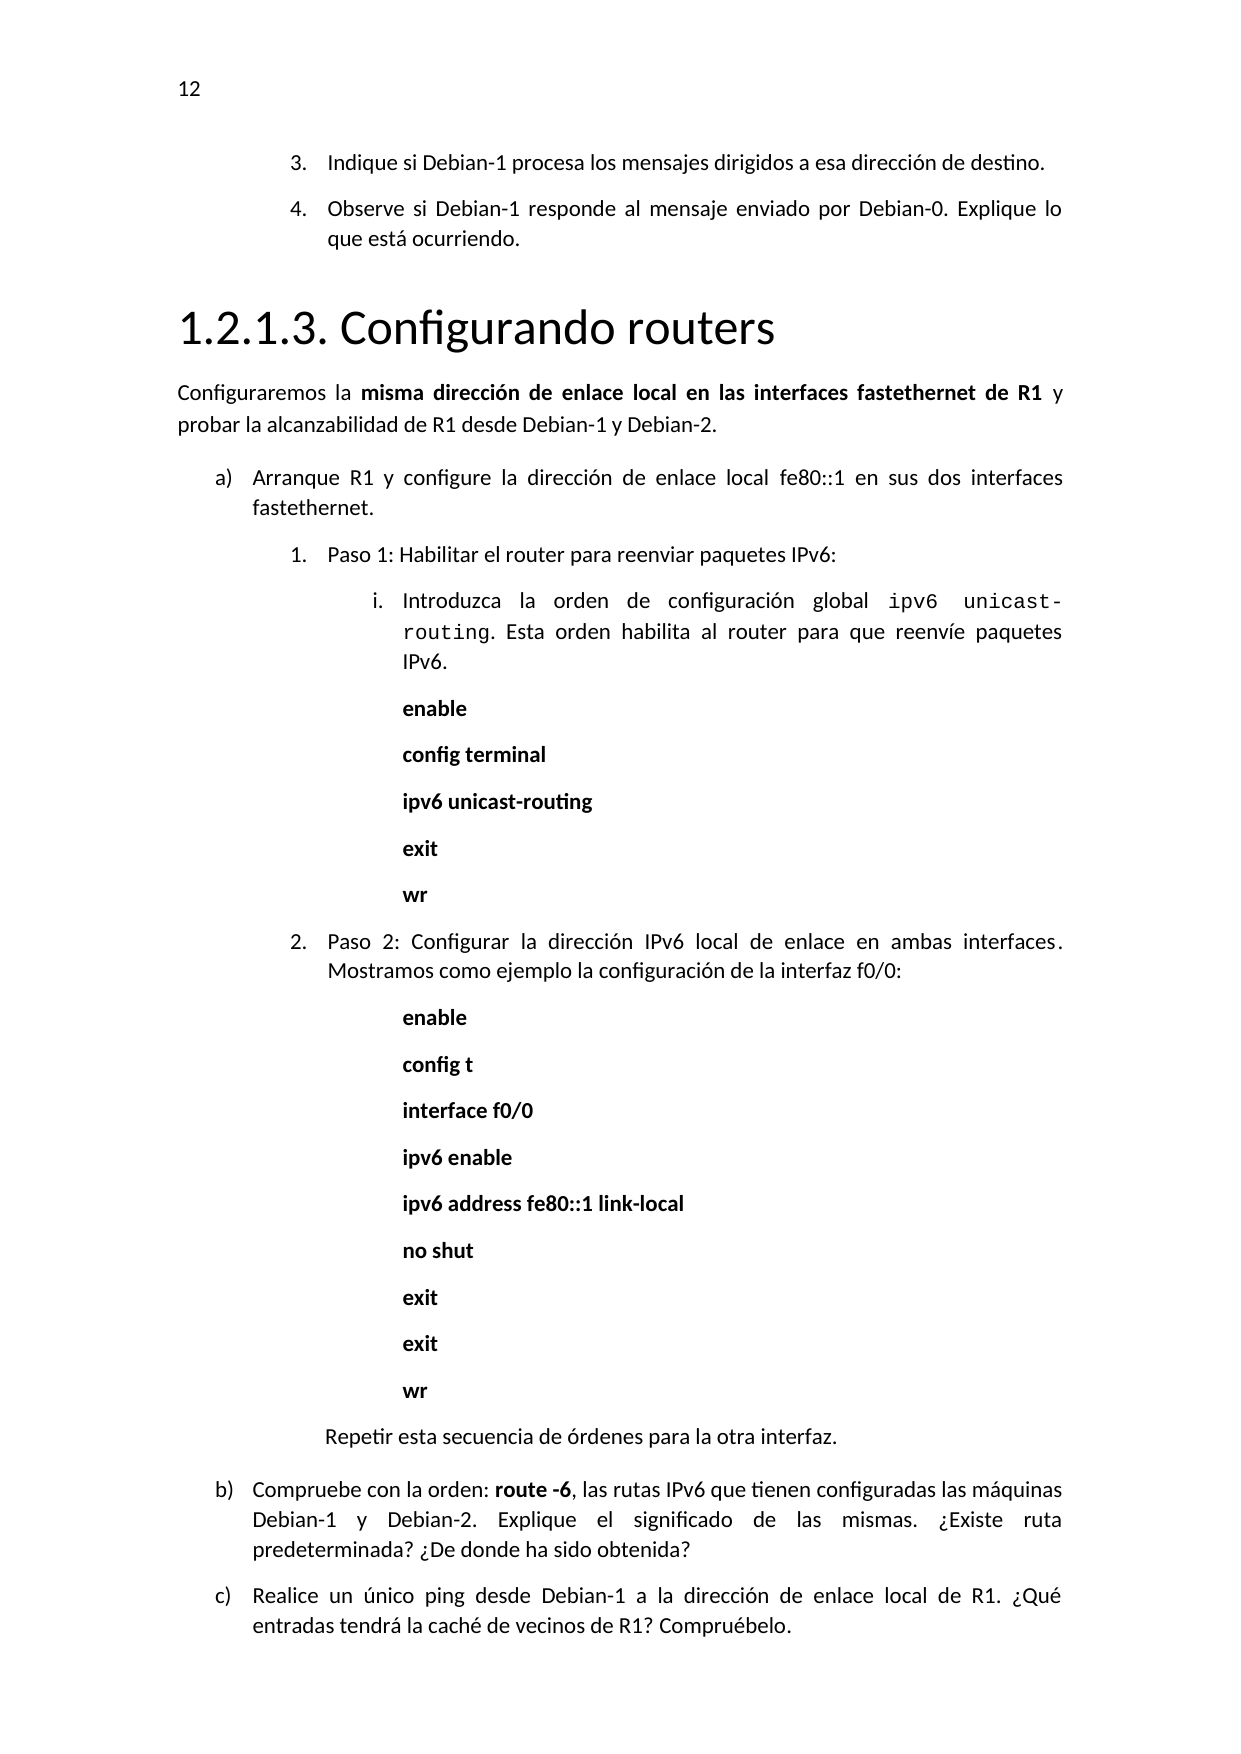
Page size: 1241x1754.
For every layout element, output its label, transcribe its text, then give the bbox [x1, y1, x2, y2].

list ipv6 unicast-routing [402, 787, 1063, 815]
list exit [402, 834, 1063, 862]
list config terminal [402, 741, 1063, 768]
list enable [402, 694, 1063, 722]
list Indique si Debian-1 procesa los mensajes dirigidos a esa dirección de destino. [290, 148, 1063, 176]
list ipv6 enable [402, 1143, 1063, 1171]
list Realice un único ping desde Debian-1 a la dirección de enlace local de R1. ¿Qué entradas tendrá la caché de vecinos de R1? Compruébelo. [215, 1582, 1063, 1639]
list wr [402, 880, 1063, 908]
text Repetir esta secuencia de órdenes para la otra interfaz. [325, 1422, 1063, 1450]
list exit [402, 1283, 1063, 1311]
list interface f0/0 [402, 1096, 1063, 1124]
list exit [402, 1329, 1063, 1357]
subtitle Configurando routers [177, 296, 1063, 357]
list wr [402, 1376, 1063, 1404]
list Observe si Debian-1 responde al mensaje enviado por Debian-0. Explique lo que está ocurriendo. [290, 194, 1063, 252]
list Compruebe con la orden: route -6, las rutas IPv6 que tienen configuradas las máquinas Debian-1 y Debian-2. Explique el significado de las mismas. ¿Existe ruta predeterminada? ¿De donde ha sido obtenida? [215, 1475, 1063, 1563]
list ipv6 address fe80::1 link-local [402, 1189, 1063, 1217]
list Arranque R1 y configure la dirección de enlace local fe80::1 en sus dos interfaces fastethernet. [215, 463, 1063, 521]
list enable [402, 1003, 1063, 1031]
list Paso 2: Configurar la dirección IPv6 local de enlace en ambas interfaces. Mostramos como ejemplo la configuración de la interfaz f0/0: [290, 927, 1063, 985]
text Configuraremos la misma dirección de enlace local en las interfaces fastethernet de R1 y probar la alcanzabilidad de R1 desde Debian-1 y Debian-2. [177, 378, 1063, 438]
list Paso 1: Habilitar el router para reenviar paquetes IPv6: [290, 540, 1063, 568]
list no shut [402, 1236, 1063, 1264]
list Introduzca la orden de configuración global ipv6 unicast-routing. Esta orden habilita al router para que reenvíe paquetes IPv6. [383, 587, 1063, 675]
list config t [402, 1050, 1063, 1078]
